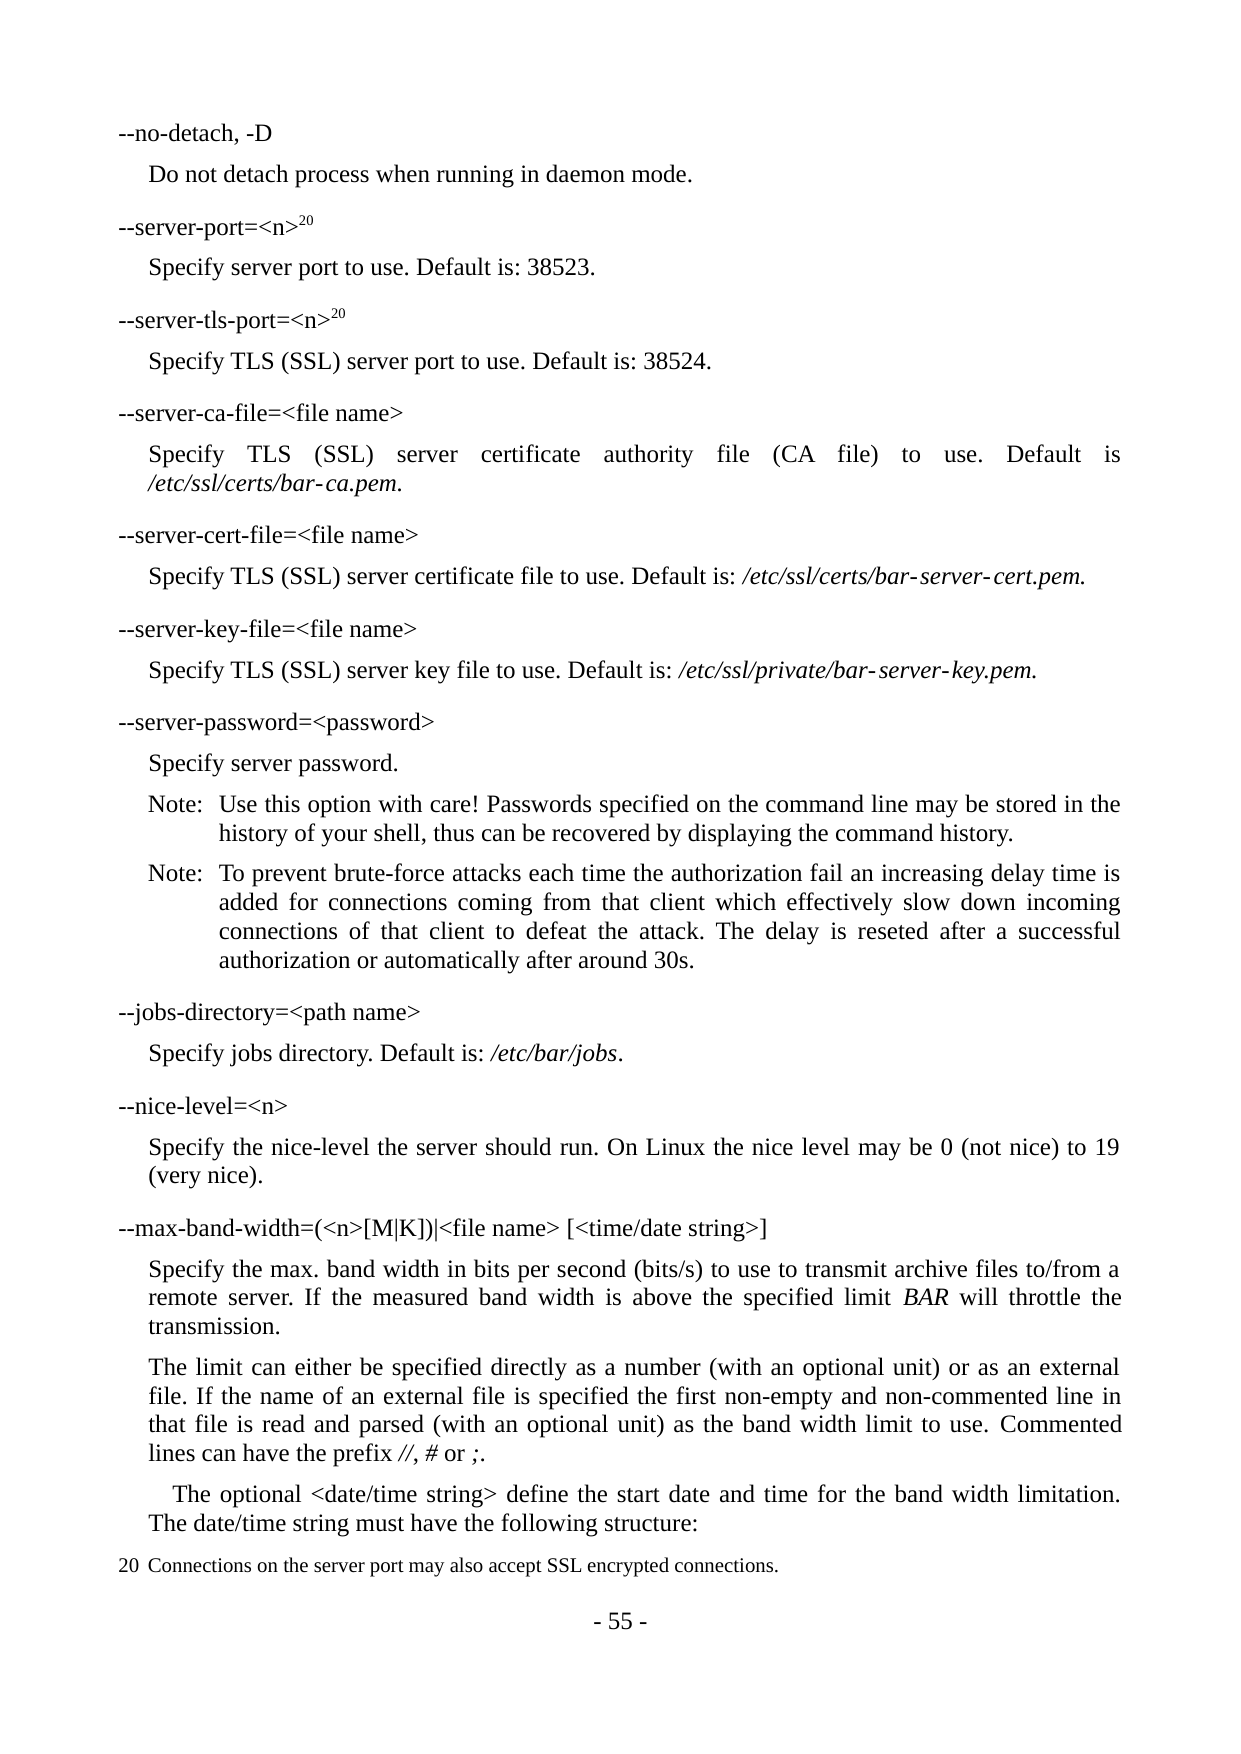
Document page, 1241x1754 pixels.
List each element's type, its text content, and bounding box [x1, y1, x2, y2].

title --jobs-directory=<path name> [118, 997, 1122, 1026]
title --server-cert-file=<file name> [118, 521, 1122, 549]
title --max-band-width=(<n>[M|K])|<file name> [<time/date string>] [118, 1213, 1122, 1242]
text The limit can either be specified directly as a number (with an optional unit) or as an external file. If the name of an external file is specified the first non-empty and non-commented line in that file is read and parsed (with an optional unit) as the band width limit to use. Commented lines can have the prefix //, # or ;. [148, 1352, 1122, 1467]
title --nice-level=<n> [118, 1091, 1122, 1119]
title --server-ca-file=<file name> [118, 398, 1122, 427]
text Connections on the server port may also accept SSL encrypted connections. [118, 1553, 1122, 1577]
text Specify jobs directory. Default is: /etc/bar/jobs. [148, 1038, 1122, 1067]
title --no-detach, -D [118, 118, 1122, 147]
text Specify server password. [148, 748, 1122, 777]
text Specify TLS (SSL) server certificate file to use. Default is: /etc/ssl/certs/bar‑server‑cert.pem. [148, 561, 1122, 590]
title --server-port=<n> [118, 212, 1122, 240]
text Specify TLS (SSL) server key file to use. Default is: /etc/ssl/private/bar‑server‑key.pem. [148, 655, 1122, 683]
text Specify TLS (SSL) server certificate authority file (CA file) to use. Default is /etc/ssl/certs/bar‑ca.pem. [148, 439, 1122, 497]
title --server-key-file=<file name> [118, 614, 1122, 643]
text Note: To prevent brute-force attacks each time the authorization fail an increasing delay time is added for connections coming from that client which effectively slow down incoming connections of that client to defeat the attack. The delay is reseted after a successful authorization or automatically after around 30s. [148, 858, 1122, 973]
text Note: Use this option with care! Passwords specified on the command line may be stored in the history of your shell, thus can be recovered by displaying the command history. [148, 789, 1122, 846]
text Specify the nice-level the server should run. On Linux the nice level may be 0 (not nice) to 19 (very nice). [148, 1132, 1122, 1189]
text Specify TLS (SSL) server port to use. Default is: 38524. [148, 346, 1122, 374]
text Do not detach process when running in daemon mode. [148, 159, 1122, 188]
title --server-tls-port=<n>20 [118, 305, 1122, 334]
title --server-password=<password> [118, 707, 1122, 736]
text Specify server port to use. Default is: 38523. [148, 252, 1122, 281]
text Specify the max. band width in bits per second (bits/s) to use to transmit archive files to/from a remote server. If the measured band width is above the specified limit BAR will throttle the transmission. [148, 1254, 1122, 1340]
text The optional <date/time string> define the start date and time for the band width limitation. The date/time string must have the following structure: [148, 1479, 1122, 1536]
